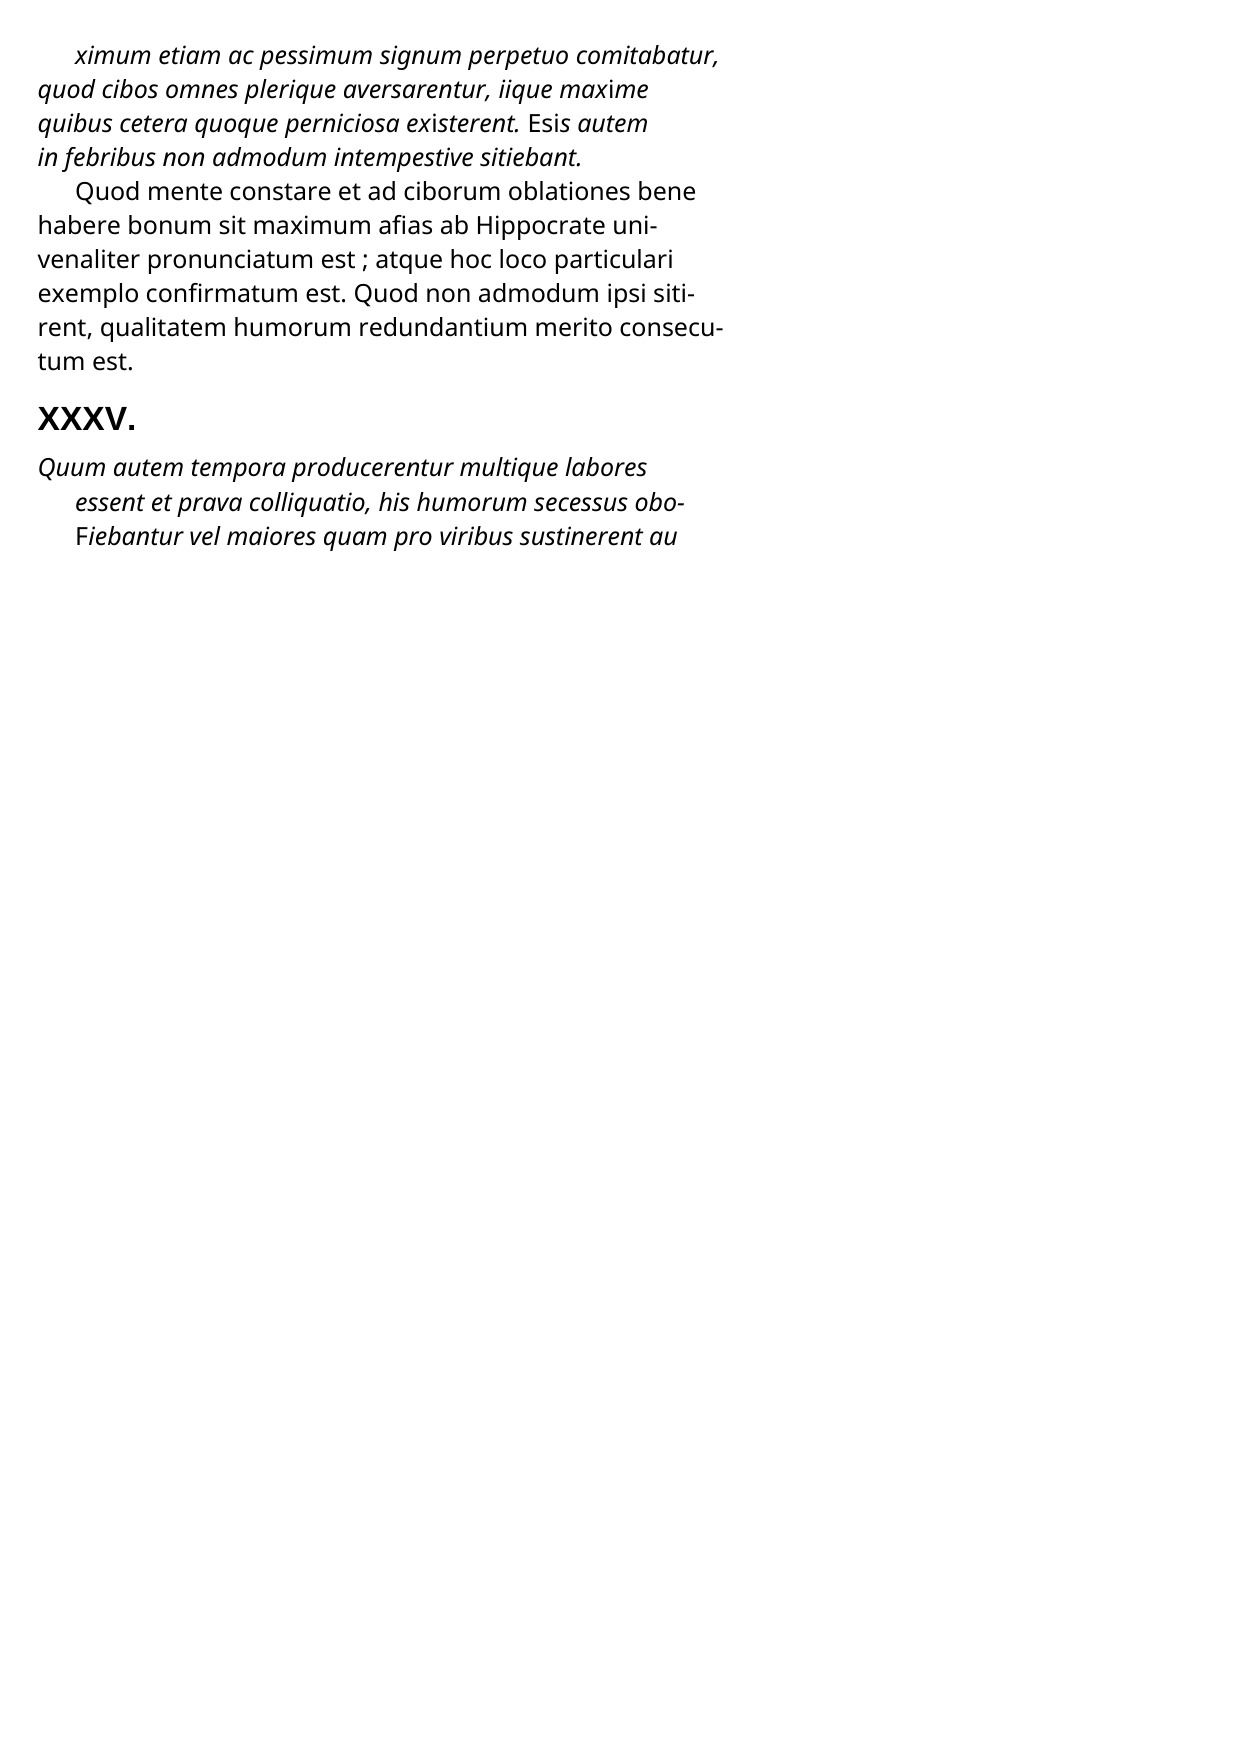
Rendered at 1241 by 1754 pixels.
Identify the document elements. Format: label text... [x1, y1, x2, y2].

text Quum autem tempora producerentur multique labores essent et prava colliquatio, his humorum secessus obo- Fiebantur vel maiores quam pro viribus sustinerent au [37, 450, 1203, 552]
text ximum etiam ac pessimum signum perpetuo comitabatur, quod cibos omnes plerique aversarentur, iique maxime quibus cetera quoque perniciosa existerent. Esis autem in febribus non admodum intempestive sitiebant. [37, 37, 1203, 174]
subtitle XXXV. [37, 399, 1203, 438]
text Quod mente constare et ad ciborum oblationes bene habere bonum sit maximum afias ab Hippocrate uni- venaliter pronunciatum est ; atque hoc loco particulari exemplo confirmatum est. Quod non admodum ipsi siti- rent, qualitatem humorum redundantium merito consecu- tum est. [37, 174, 1203, 378]
